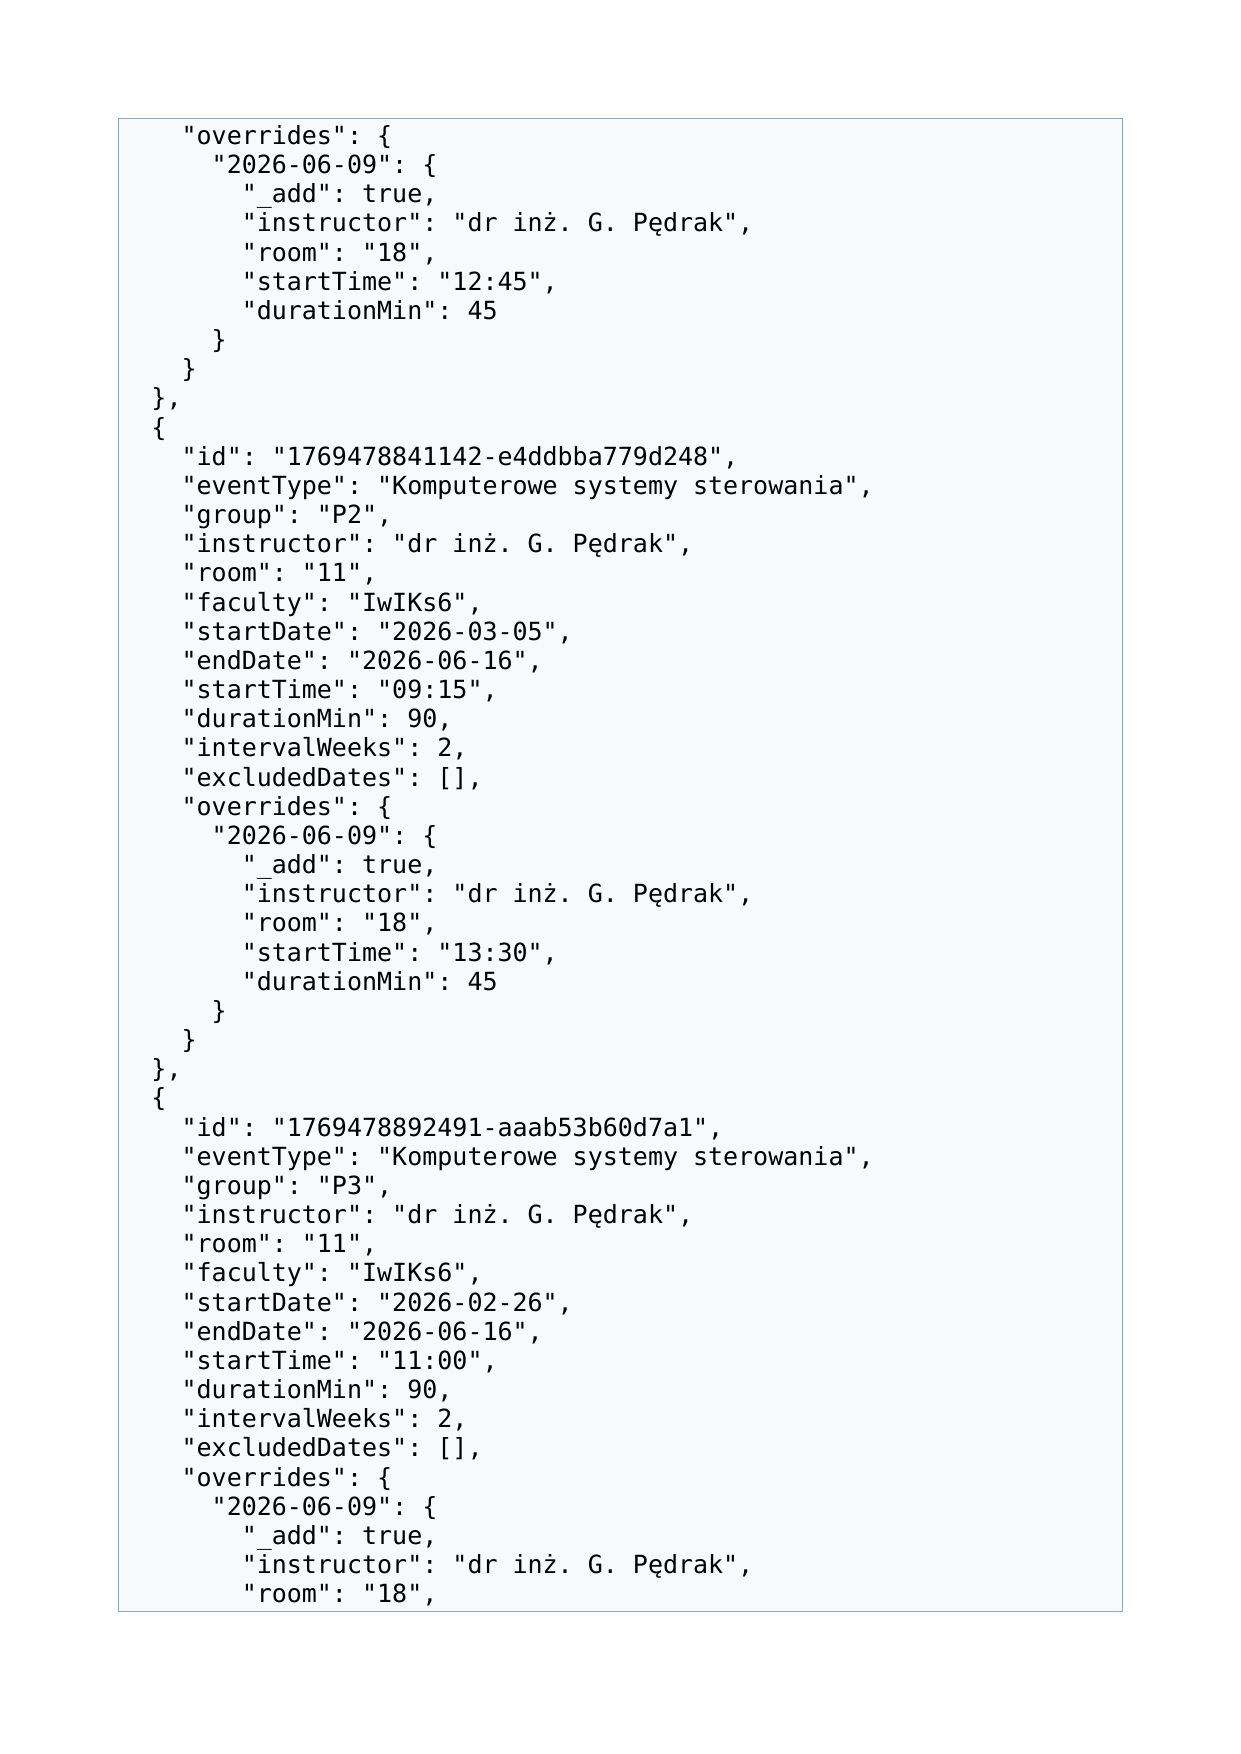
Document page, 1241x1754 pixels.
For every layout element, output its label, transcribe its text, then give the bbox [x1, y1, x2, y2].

text "overrides": { "2026-06-09": { "_add": true, "instructor": "dr inż. G. Pędrak", "room": "18", "startTime": "12:45", "durationMin": 45 } } }, { "id": "1769478841142-e4ddbba779d248", "eventType": "Komputerowe systemy sterowania", "group": "P2", "instructor": "dr inż. G. Pędrak", "room": "11", "faculty": "IwIKs6", "startDate": "2026-03-05", "endDate": "2026-06-16", "startTime": "09:15", "durationMin": 90, "intervalWeeks": 2, "excludedDates": [], "overrides": { "2026-06-09": { "_add": true, "instructor": "dr inż. G. Pędrak", "room": "18", "startTime": "13:30", "durationMin": 45 } } }, { "id": "1769478892491-aaab53b60d7a1", "eventType": "Komputerowe systemy sterowania", "group": "P3", "instructor": "dr inż. G. Pędrak", "room": "11", "faculty": "IwIKs6", "startDate": "2026-02-26", "endDate": "2026-06-16", "startTime": "11:00", "durationMin": 90, "intervalWeeks": 2, "excludedDates": [], "overrides": { "2026-06-09": { "_add": true, "instructor": "dr inż. G. Pędrak", "room": "18", [119, 119, 1122, 1611]
